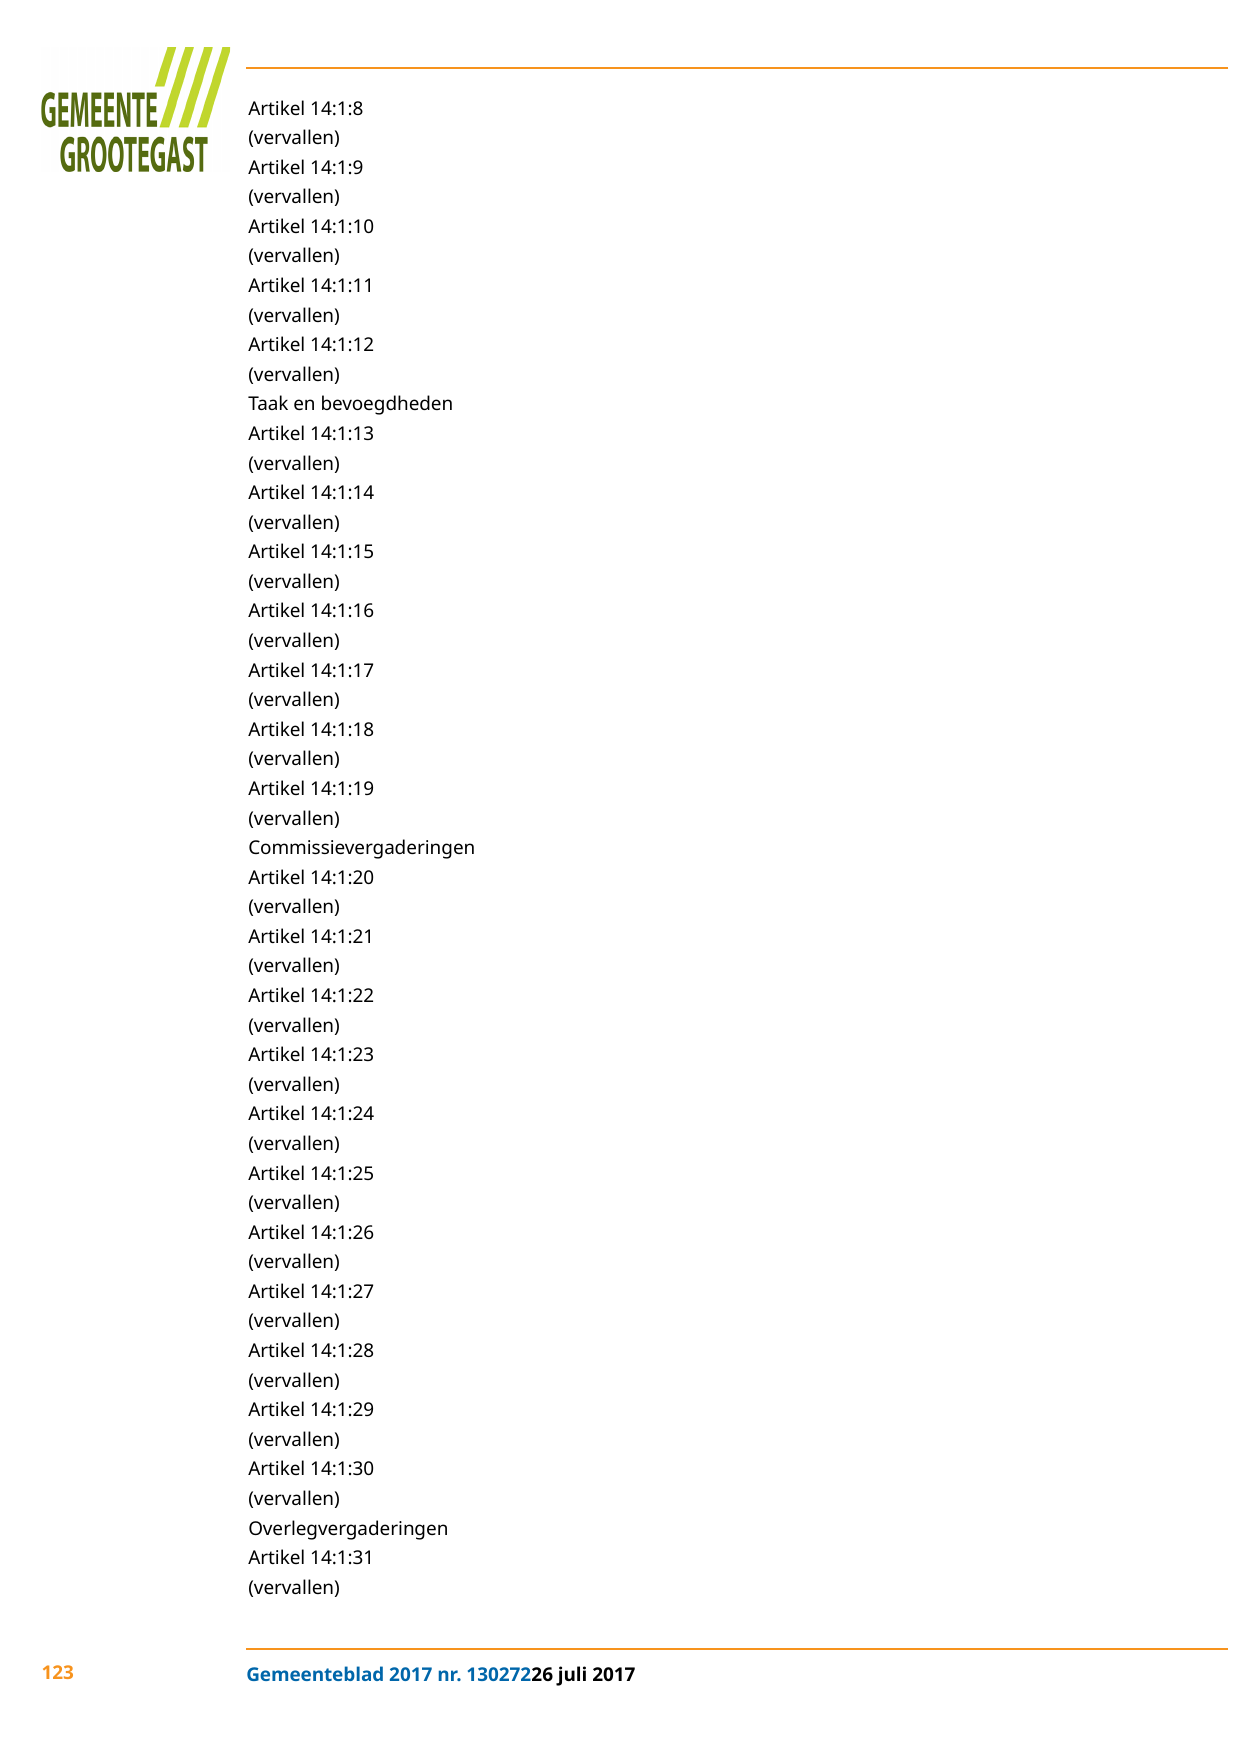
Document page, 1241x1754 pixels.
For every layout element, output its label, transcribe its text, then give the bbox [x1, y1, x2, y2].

text (vervallen) [248, 1248, 1152, 1274]
text Artikel 14:1:28 [248, 1337, 1152, 1363]
text (vervallen) [248, 509, 1152, 535]
text (vervallen) [248, 450, 1152, 476]
text (vervallen) [248, 1130, 1152, 1156]
text Artikel 14:1:26 [248, 1219, 1152, 1245]
text (vervallen) [248, 361, 1152, 387]
text (vervallen) [248, 568, 1152, 594]
text (vervallen) [248, 953, 1152, 978]
text (vervallen) [248, 1189, 1152, 1215]
text (vervallen) [248, 805, 1152, 831]
text (vervallen) [248, 627, 1152, 653]
text Artikel 14:1:20 [248, 864, 1152, 890]
text Artikel 14:1:27 [248, 1278, 1152, 1304]
text (vervallen) [248, 1574, 1152, 1600]
text (vervallen) [248, 893, 1152, 919]
text Artikel 14:1:12 [248, 331, 1152, 357]
text Artikel 14:1:17 [248, 657, 1152, 683]
text Artikel 14:1:30 [248, 1456, 1152, 1481]
text (vervallen) [248, 1426, 1152, 1452]
text (vervallen) [248, 183, 1152, 209]
text (vervallen) [248, 1012, 1152, 1038]
text Artikel 14:1:29 [248, 1396, 1152, 1422]
text Artikel 14:1:21 [248, 923, 1152, 949]
picture [41, 47, 231, 172]
text Artikel 14:1:13 [248, 420, 1152, 446]
text Artikel 14:1:31 [248, 1544, 1152, 1570]
text Artikel 14:1:15 [248, 538, 1152, 564]
text Commissievergaderingen [248, 834, 1152, 860]
text (vervallen) [248, 302, 1152, 328]
text Artikel 14:1:25 [248, 1160, 1152, 1186]
text Taak en bevoegdheden [248, 391, 1152, 416]
text Artikel 14:1:18 [248, 716, 1152, 742]
text (vervallen) [248, 1485, 1152, 1511]
text (vervallen) [248, 1308, 1152, 1333]
text Artikel 14:1:23 [248, 1041, 1152, 1067]
text Artikel 14:1:24 [248, 1101, 1152, 1126]
text Artikel 14:1:22 [248, 982, 1152, 1008]
text (vervallen) [248, 1071, 1152, 1097]
text (vervallen) [248, 686, 1152, 712]
text Artikel 14:1:8 [248, 95, 1152, 121]
text Artikel 14:1:14 [248, 479, 1152, 505]
text Overlegvergaderingen [248, 1515, 1152, 1541]
text (vervallen) [248, 243, 1152, 268]
text Artikel 14:1:11 [248, 272, 1152, 298]
text Artikel 14:1:16 [248, 598, 1152, 623]
text (vervallen) [248, 124, 1152, 150]
text (vervallen) [248, 1367, 1152, 1393]
text Artikel 14:1:10 [248, 213, 1152, 239]
text Artikel 14:1:9 [248, 154, 1152, 180]
text Artikel 14:1:19 [248, 775, 1152, 801]
text (vervallen) [248, 746, 1152, 771]
